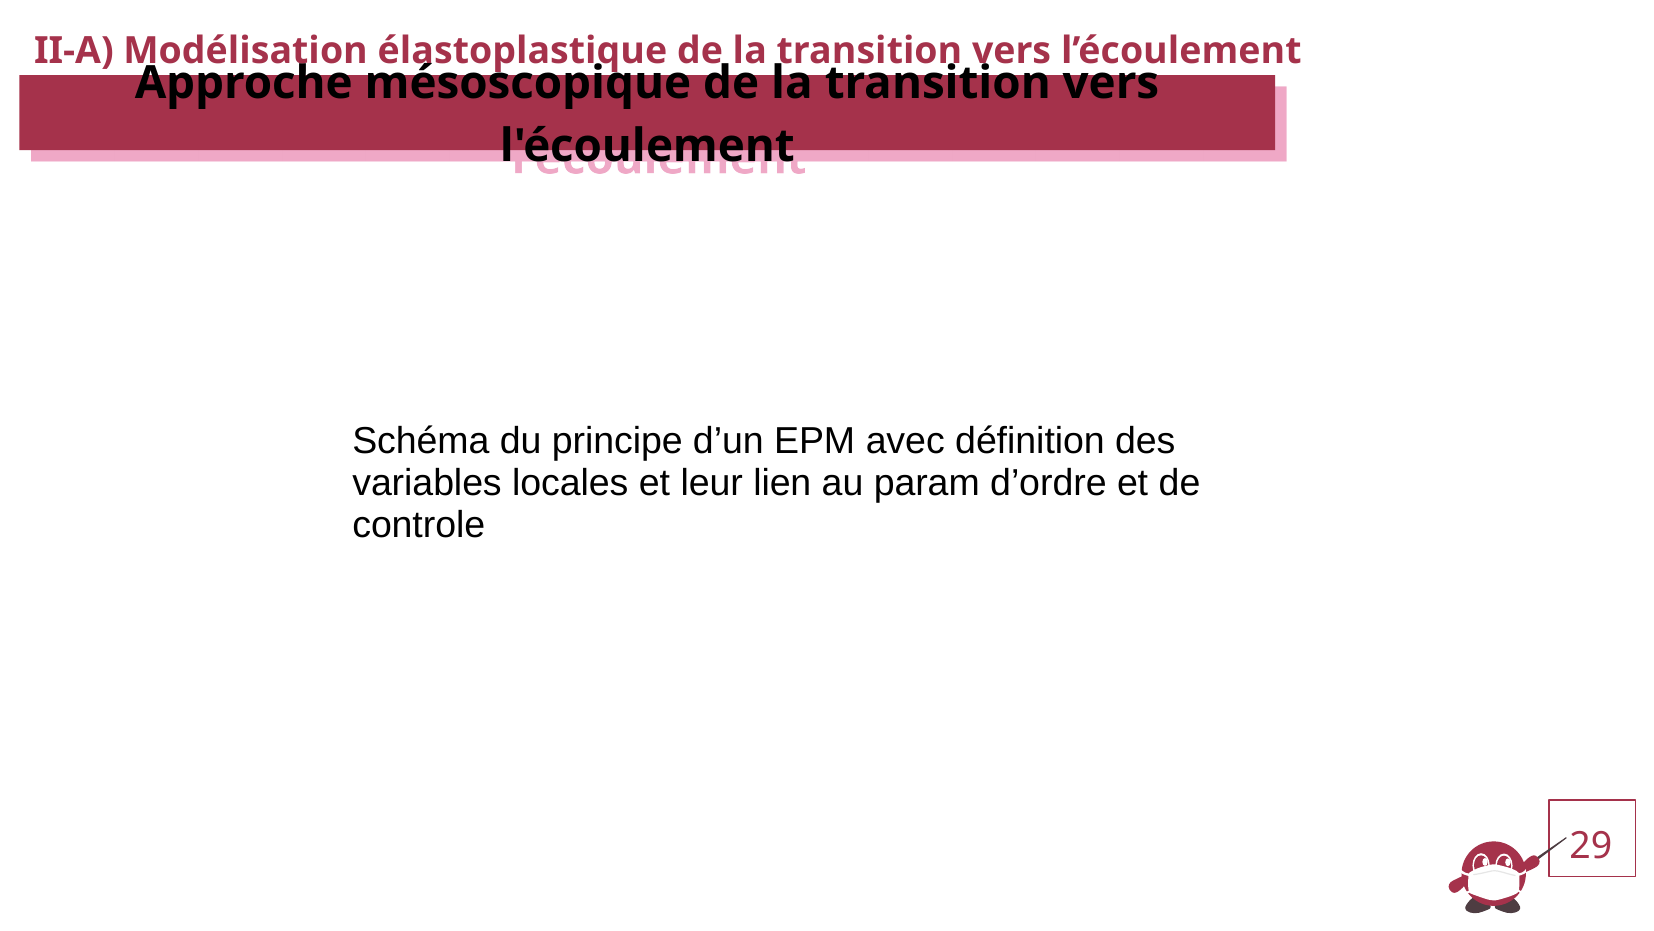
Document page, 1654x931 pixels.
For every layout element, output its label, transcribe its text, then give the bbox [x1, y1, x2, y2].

text_box Schéma du principe d’un EPM avec définition des variables locales et leur lien au param d’ordre et de controle [337, 412, 1313, 563]
text_box Approche mésoscopique de la transition vers l'écoulement [19, 75, 1276, 151]
text_box II-A) Modélisation élastoplastique de la transition vers l’écoulement [19, 16, 1238, 76]
picture [1448, 799, 1637, 914]
text_box [1492, 811, 1654, 887]
